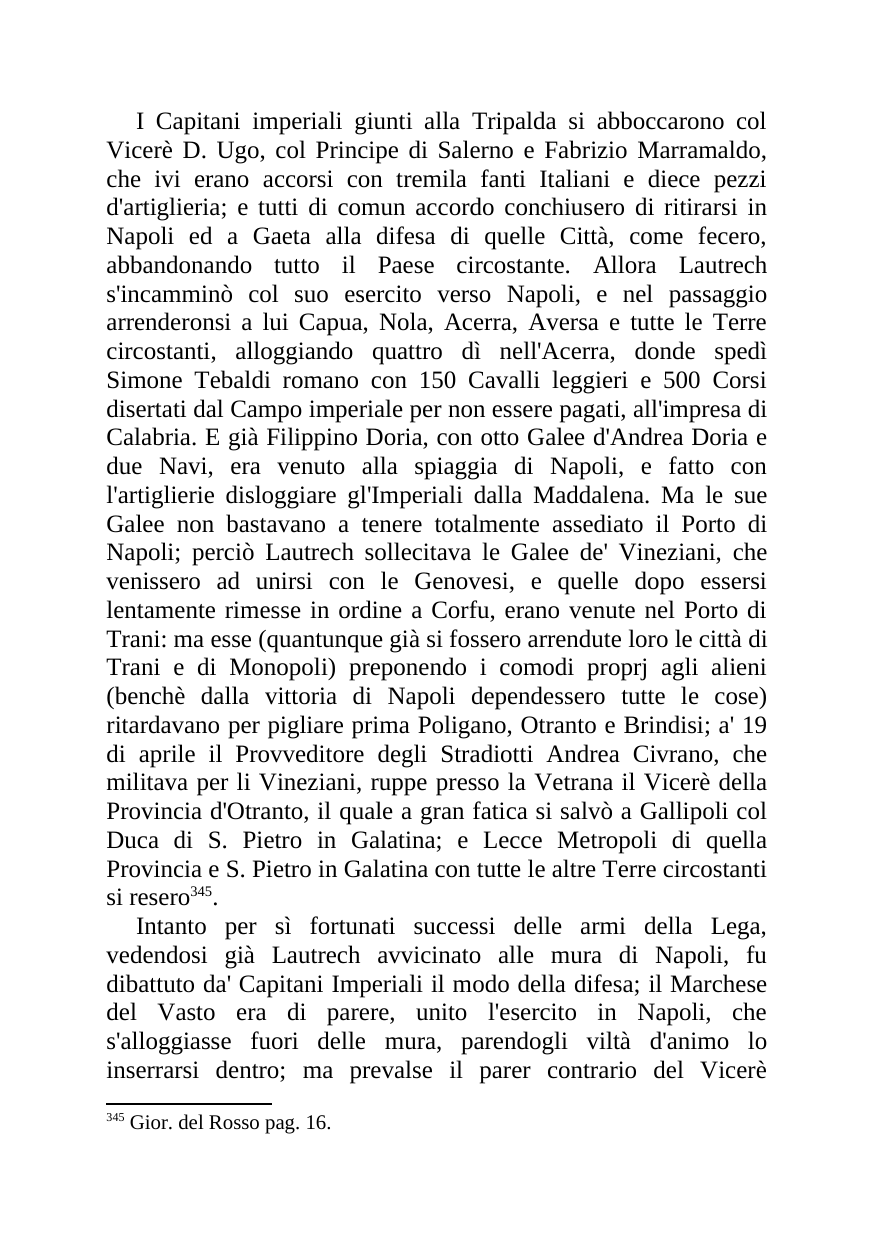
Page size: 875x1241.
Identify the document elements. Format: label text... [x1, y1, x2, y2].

text I Capitani imperiali giunti alla Tripalda si abboccarono col Vicerè D. Ugo, col Principe di Salerno e Fabrizio Marramaldo, che ivi erano accorsi con tremila fanti Italiani e diece pezzi d'artiglieria; e tutti di comun accordo conchiusero di ritirarsi in Napoli ed a Gaeta alla difesa di quelle Città, come fecero, abbandonando tutto il Paese circostante. Allora Lautrech s'incamminò col suo esercito verso Napoli, e nel passaggio arrenderonsi a lui Capua, Nola, Acerra, Aversa e tutte le Terre circostanti, alloggiando quattro dì nell'Acerra, donde spedì Simone Tebaldi romano con 150 Cavalli leggieri e 500 Corsi disertati dal Campo imperiale per non essere pagati, all'impresa di Calabria. E già Filippino Doria, con otto Galee d'Andrea Doria e due Navi, era venuto alla spiaggia di Napoli, e fatto con l'artiglierie disloggiare gl'Imperiali dalla Maddalena. Ma le sue Galee non bastavano a tenere totalmente assediato il Porto di Napoli; perciò Lautrech sollecitava le Galee de' Vineziani, che venissero ad unirsi con le Genovesi, e quelle dopo essersi lentamente rimesse in ordine a Corfu, erano venute nel Porto di Trani: ma esse (quantunque già si fossero arrendute loro le città di Trani e di Monopoli) preponendo i comodi proprj agli alieni (benchè dalla vittoria di Napoli dependessero tutte le cose) ritardavano per pigliare prima Poligano, Otranto e Brindisi; a' 19 di aprile il Provveditore degli Stradiotti Andrea Civrano, che militava per li Vineziani, ruppe presso la Vetrana il Vicerè della Provincia d'Otranto, il quale a gran fatica si salvò a Gallipoli col Duca di S. Pietro in Galatina; e Lecce Metropoli di quella Provincia e S. Pietro in Galatina con tutte le altre Terre circostanti si resero. [106, 106, 768, 911]
text Intanto per sì fortunati successi delle armi della Lega, vedendosi già Lautrech avvicinato alle mura di Napoli, fu dibattuto da' Capitani Imperiali il modo della difesa; il Marchese del Vasto era di parere, unito l'esercito in Napoli, che s'alloggiasse fuori delle mura, parendogli viltà d'animo lo inserrarsi dentro; ma prevalse il parer contrario del Vicerè [106, 911, 768, 1084]
text Gior. del Rosso pag. 16. [106, 1110, 768, 1134]
